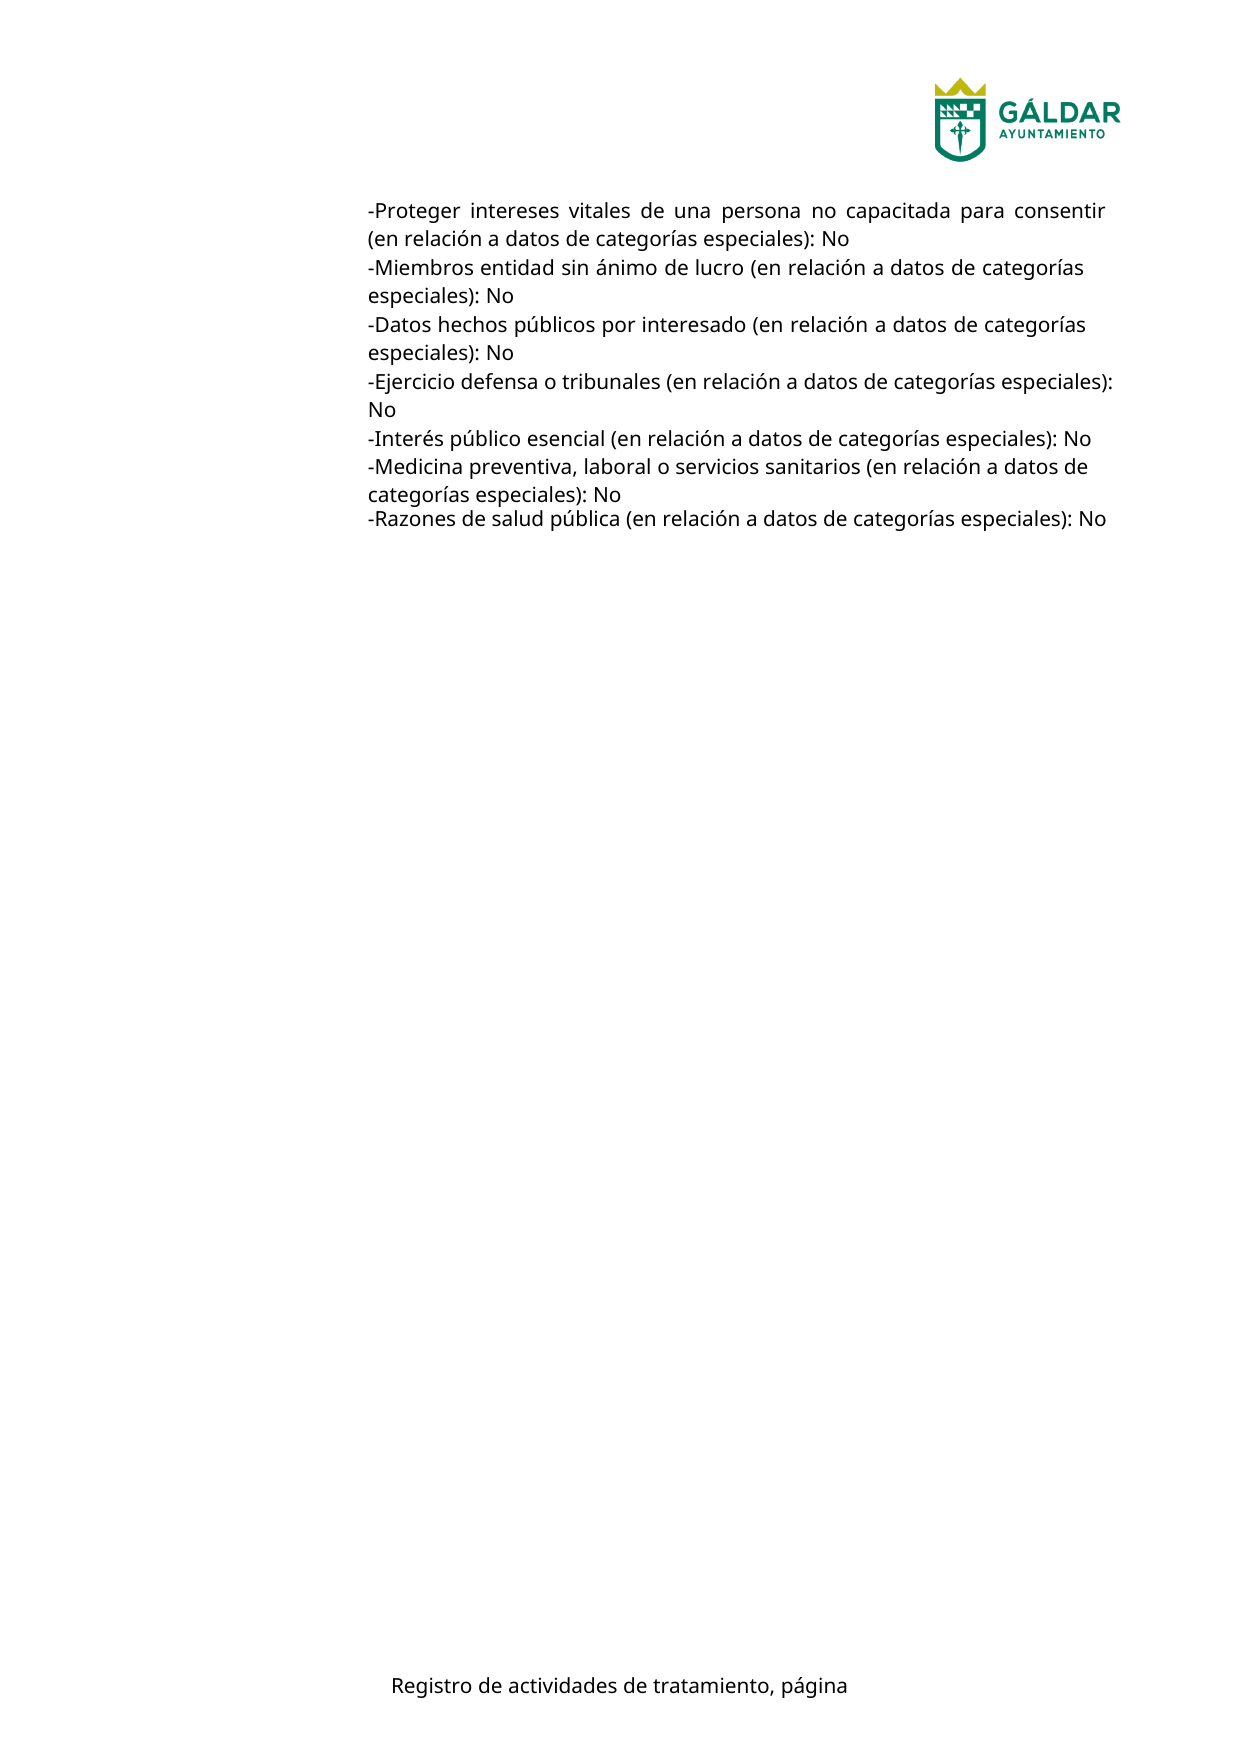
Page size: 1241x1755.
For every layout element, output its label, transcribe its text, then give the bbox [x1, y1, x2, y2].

table_cell -Proteger intereses vitales de una persona no capacitada para consentir (en relación a datos de categorías especiales): No -Miembros entidad sin ánimo de lucro (en relación a datos de categorías especiales): No -Datos hechos públicos por interesado (en relación a datos de categorías especiales): No -Ejercicio defensa o tribunales (en relación a datos de categorías especiales): No -Interés público esencial (en relación a datos de categorías especiales): No -Medicina preventiva, laboral o servicios sanitarios (en relación a datos de categorías especiales): No -Razones de salud pública (en relación a datos de categorías especiales): No [356, 196, 1132, 531]
table_cell [109, 196, 356, 531]
